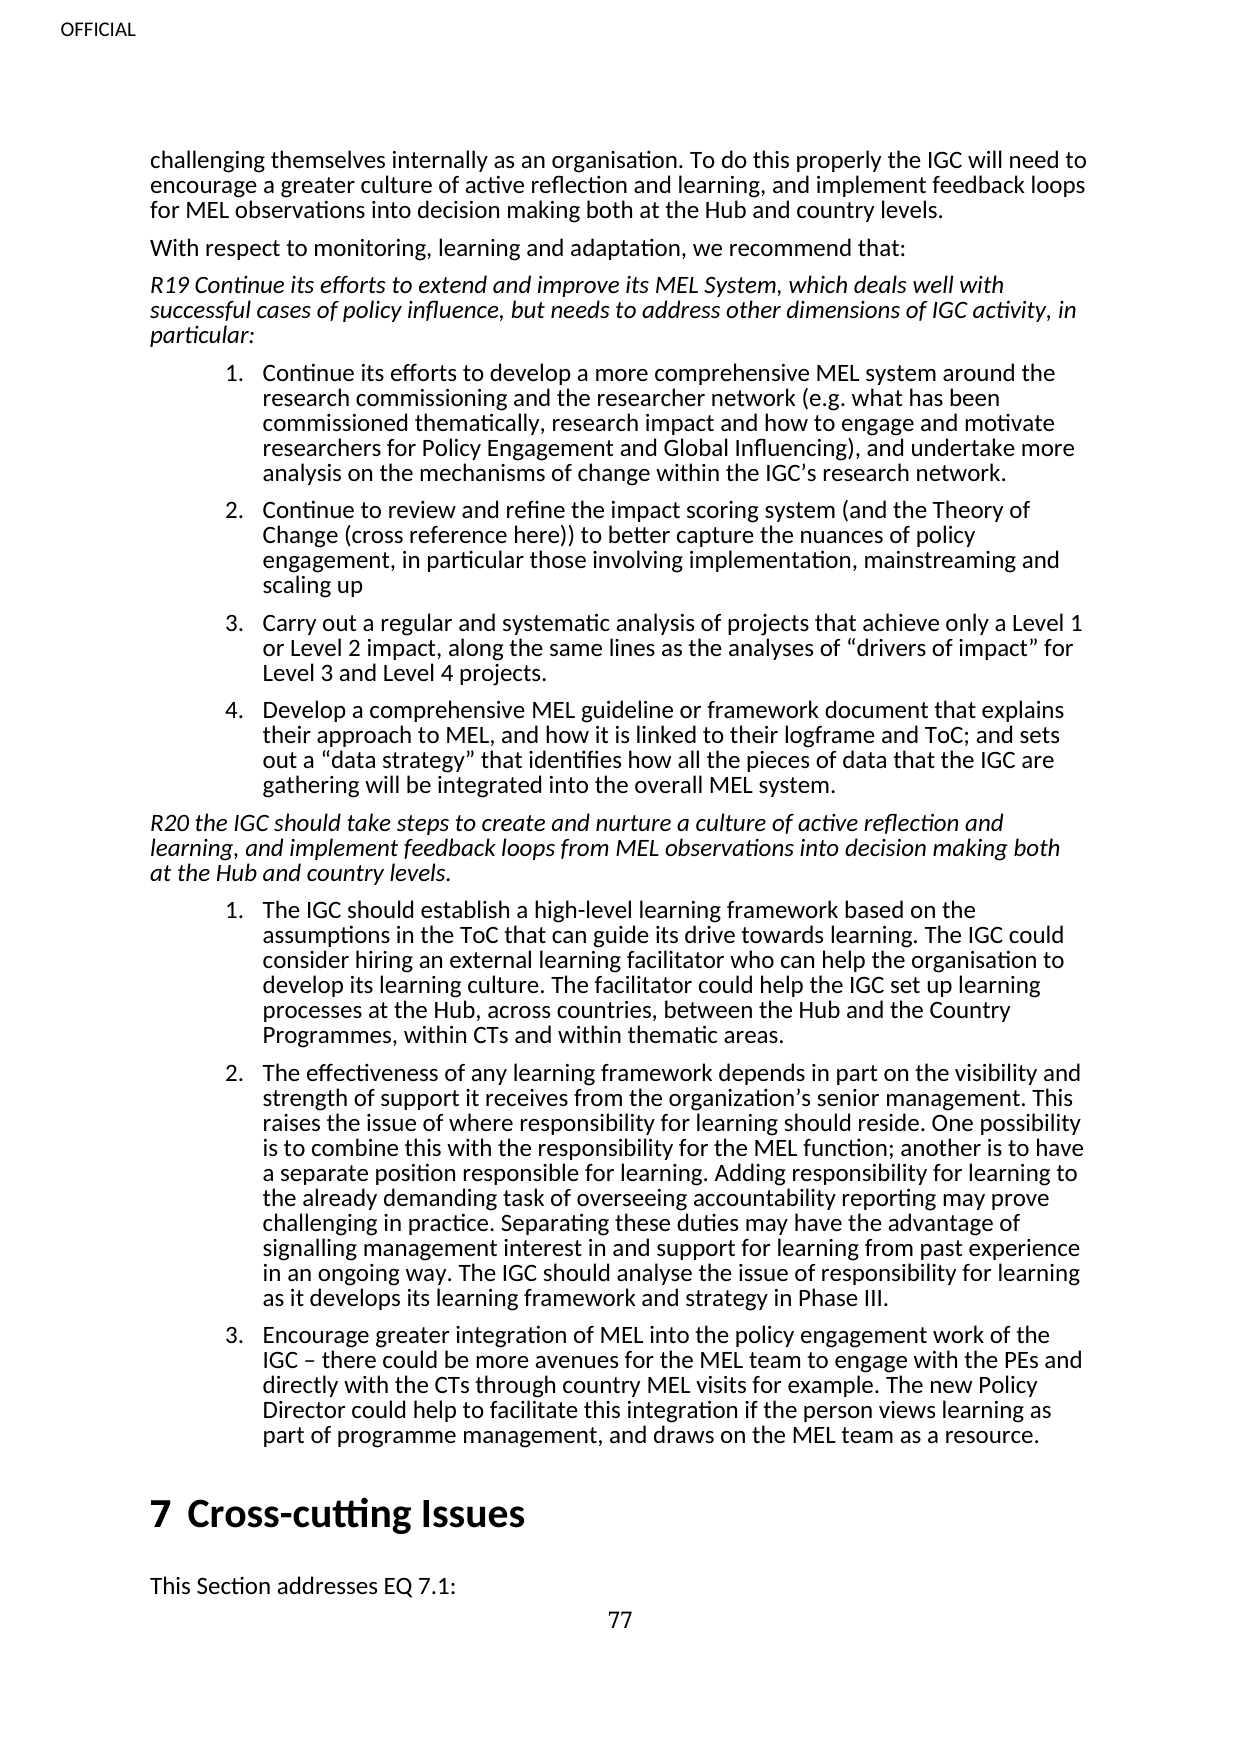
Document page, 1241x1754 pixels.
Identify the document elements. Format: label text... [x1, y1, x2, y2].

text challenging themselves internally as an organisation. To do this properly the IGC will need to encourage a greater culture of active reflection and learning, and implement feedback loops for MEL observations into decision making both at the Hub and country levels. [150, 150, 1090, 225]
list The effectiveness of any learning framework depends in part on the visibility and strength of support it receives from the organization’s senior management. This raises the issue of where responsibility for learning should reside. One possibility is to combine this with the responsibility for the MEL function; another is to have a separate position responsible for learning. Adding responsibility for learning to the already demanding task of overseeing accountability reporting may prove challenging in practice. Separating these duties may have the advantage of signalling management interest in and support for learning from past experience in an ongoing way. The IGC should analyse the issue of responsibility for learning as it develops its learning framework and strategy in Phase III. [225, 1062, 1090, 1312]
text This Section addresses EQ 7.1: [150, 1575, 1090, 1600]
list Carry out a regular and systematic analysis of projects that achieve only a Level 1 or Level 2 impact, along the same lines as the analyses of “drivers of impact” for Level 3 and Level 4 projects. [225, 612, 1090, 687]
list Develop a comprehensive MEL guideline or framework document that explains their approach to MEL, and how it is linked to their logframe and ToC; and sets out a “data strategy” that identifies how all the pieces of data that the IGC are gathering will be integrated into the overall MEL system. [225, 700, 1090, 800]
text R19 Continue its efforts to extend and improve its MEL System, which deals well with successful cases of policy influence, but needs to address other dimensions of IGC activity, in particular: [150, 275, 1090, 350]
subtitle Cross-cutting Issues [150, 1487, 1090, 1538]
list Continue its efforts to develop a more comprehensive MEL system around the research commissioning and the researcher network (e.g. what has been commissioned thematically, research impact and how to engage and motivate researchers for Policy Engagement and Global Influencing), and undertake more analysis on the mechanisms of change within the IGC’s research network. [225, 362, 1090, 487]
list Continue to review and refine the impact scoring system (and the Theory of Change (cross reference here)) to better capture the nuances of policy engagement, in particular those involving implementation, mainstreaming and scaling up [225, 500, 1090, 600]
list The IGC should establish a high-level learning framework based on the assumptions in the ToC that can guide its drive towards learning. The IGC could consider hiring an external learning facilitator who can help the organisation to develop its learning culture. The facilitator could help the IGC set up learning processes at the Hub, across countries, between the Hub and the Country Programmes, within CTs and within thematic areas. [225, 900, 1090, 1050]
text R20 the IGC should take steps to create and nurture a culture of active reflection and learning, and implement feedback loops from MEL observations into decision making both at the Hub and country levels. [150, 812, 1090, 887]
list Encourage greater integration of MEL into the policy engagement work of the IGC – there could be more avenues for the MEL team to engage with the PEs and directly with the CTs through country MEL visits for example. The new Policy Director could help to facilitate this integration if the person views learning as part of programme management, and draws on the MEL team as a resource. [225, 1325, 1090, 1450]
text With respect to monitoring, learning and adaptation, we recommend that: [150, 237, 1090, 262]
